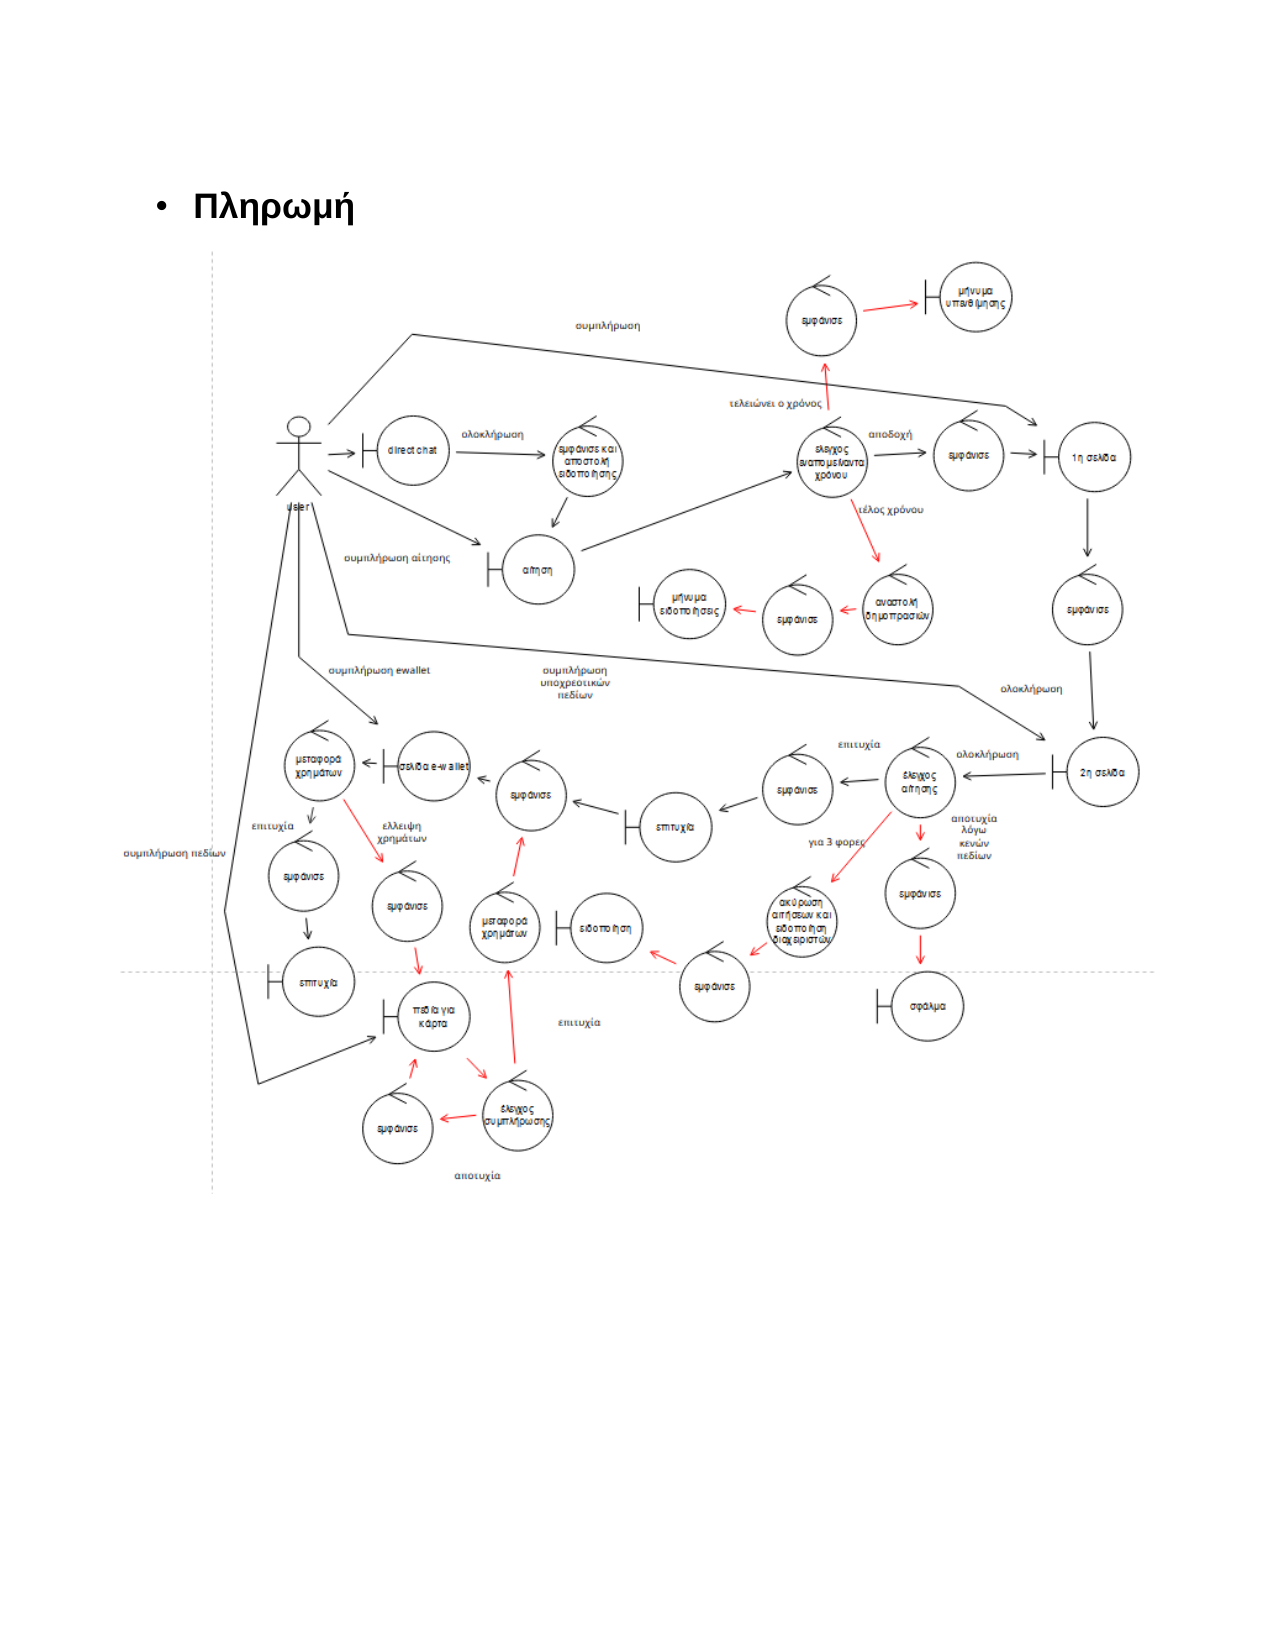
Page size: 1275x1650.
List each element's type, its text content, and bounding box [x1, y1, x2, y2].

picture [118, 251, 1157, 1194]
list Πληρωμή [156, 185, 1157, 226]
